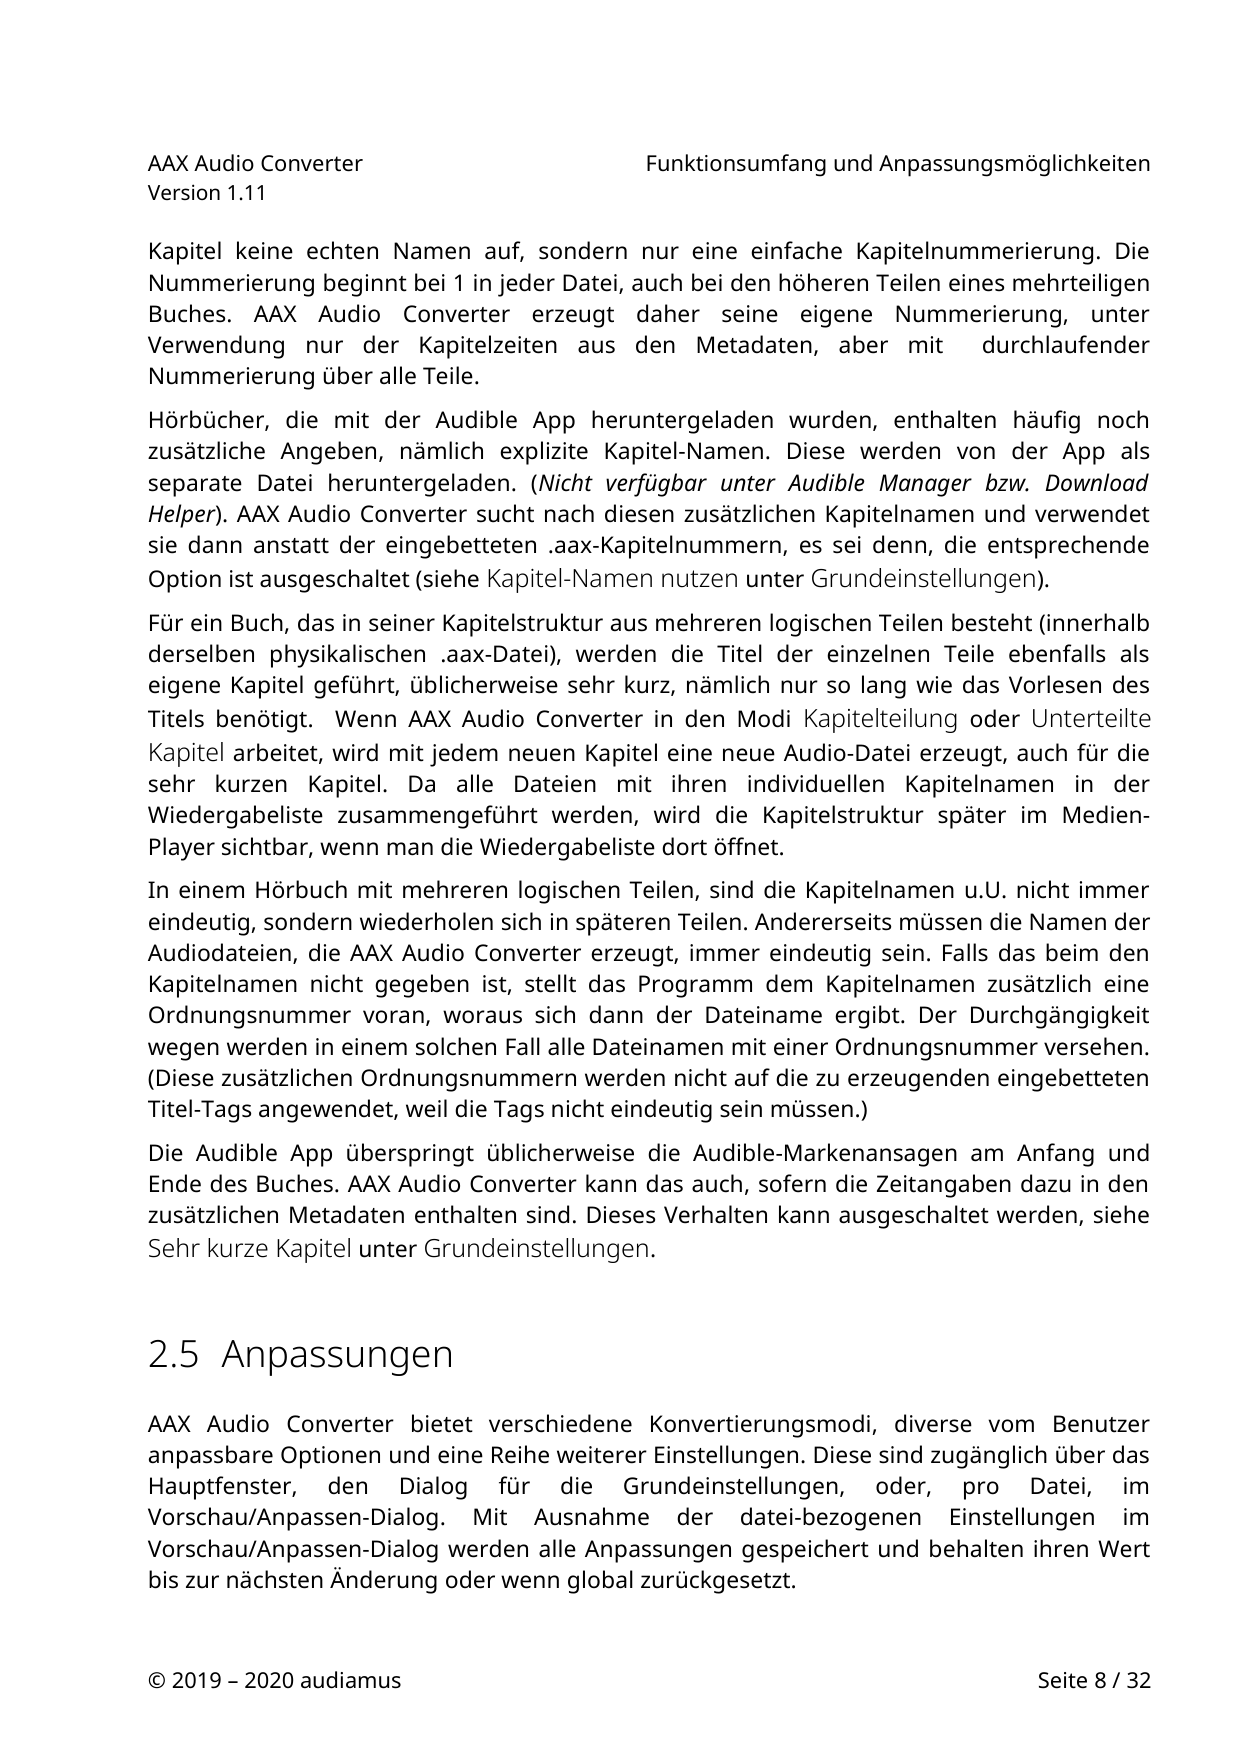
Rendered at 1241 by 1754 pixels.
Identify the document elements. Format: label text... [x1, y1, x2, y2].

text Die Audible App überspringt üblicherweise die Audible-Markenansagen am Anfang und Ende des Buches. AAX Audio Converter kann das auch, sofern die Zeitangaben dazu in den zusätzlichen Metadaten enthalten sind. Dieses Verhalten kann ausgeschaltet werden, siehe Sehr kurze Kapitel unter Grundeinstellungen. [148, 1137, 1152, 1264]
text Für ein Buch, das in seiner Kapitelstruktur aus mehreren logischen Teilen besteht (innerhalb derselben physikalischen .aax-Datei), werden die Titel der einzelnen Teile ebenfalls als eigene Kapitel geführt, üblicherweise sehr kurz, nämlich nur so lang wie das Vorlesen des Titels benötigt. Wenn AAX Audio Converter in den Modi Kapitelteilung oder Unterteilte Kapitel arbeitet, wird mit jedem neuen Kapitel eine neue Audio-Datei erzeugt, auch für die sehr kurzen Kapitel. Da alle Dateien mit ihren individuellen Kapitelnamen in der Wiedergabeliste zusammengeführt werden, wird die Kapitelstruktur später im Medien-Player sichtbar, wenn man die Wiedergabeliste dort öffnet. [148, 607, 1152, 862]
text AAX Audio Converter bietet verschiedene Konvertierungsmodi, diverse vom Benutzer anpassbare Optionen und eine Reihe weiterer Einstellungen. Diese sind zugänglich über das Hauptfenster, den Dialog für die Grundeinstellungen, oder, pro Datei, im Vorschau/Anpassen-Dialog. Mit Ausnahme der datei-bezogenen Einstellungen im Vorschau/Anpassen-Dialog werden alle Anpassungen gespeichert und behalten ihren Wert bis zur nächsten Änderung oder wenn global zurückgesetzt. [148, 1408, 1152, 1595]
subtitle Anpassungen [148, 1327, 1152, 1378]
text In einem Hörbuch mit mehreren logischen Teilen, sind die Kapitelnamen u.U. nicht immer eindeutig, sondern wiederholen sich in späteren Teilen. Andererseits müssen die Namen der Audiodateien, die AAX Audio Converter erzeugt, immer eindeutig sein. Falls das beim den Kapitelnamen nicht gegeben ist, stellt das Programm dem Kapitelnamen zusätzlich eine Ordnungsnummer voran, woraus sich dann der Dateiname ergibt. Der Durchgängigkeit wegen werden in einem solchen Fall alle Dateinamen mit einer Ordnungsnummer versehen. (Diese zusätzlichen Ordnungsnummern werden nicht auf die zu erzeugenden eingebetteten Titel-Tags angewendet, weil die Tags nicht eindeutig sein müssen.) [148, 874, 1152, 1124]
text Kapitel keine echten Namen auf, sondern nur eine einfache Kapitelnummerierung. Die Nummerierung beginnt bei 1 in jeder Datei, auch bei den höheren Teilen eines mehrteiligen Buches. AAX Audio Converter erzeugt daher seine eigene Nummerierung, unter Verwendung nur der Kapitelzeiten aus den Metadaten, aber mit durchlaufender Nummerierung über alle Teile. [148, 235, 1152, 392]
text Hörbücher, die mit der Audible App heruntergeladen wurden, enthalten häufig noch zusätzliche Angeben, nämlich explizite Kapitel-Namen. Diese werden von der App als separate Datei heruntergeladen. (Nicht verfügbar unter Audible Manager bzw. Download Helper). AAX Audio Converter sucht nach diesen zusätzlichen Kapitelnamen und verwendet sie dann anstatt der eingebetteten .aax-Kapitelnummern, es sei denn, die entsprechende Option ist ausgeschaltet (siehe Kapitel-Namen nutzen unter Grundeinstellungen). [148, 404, 1152, 594]
